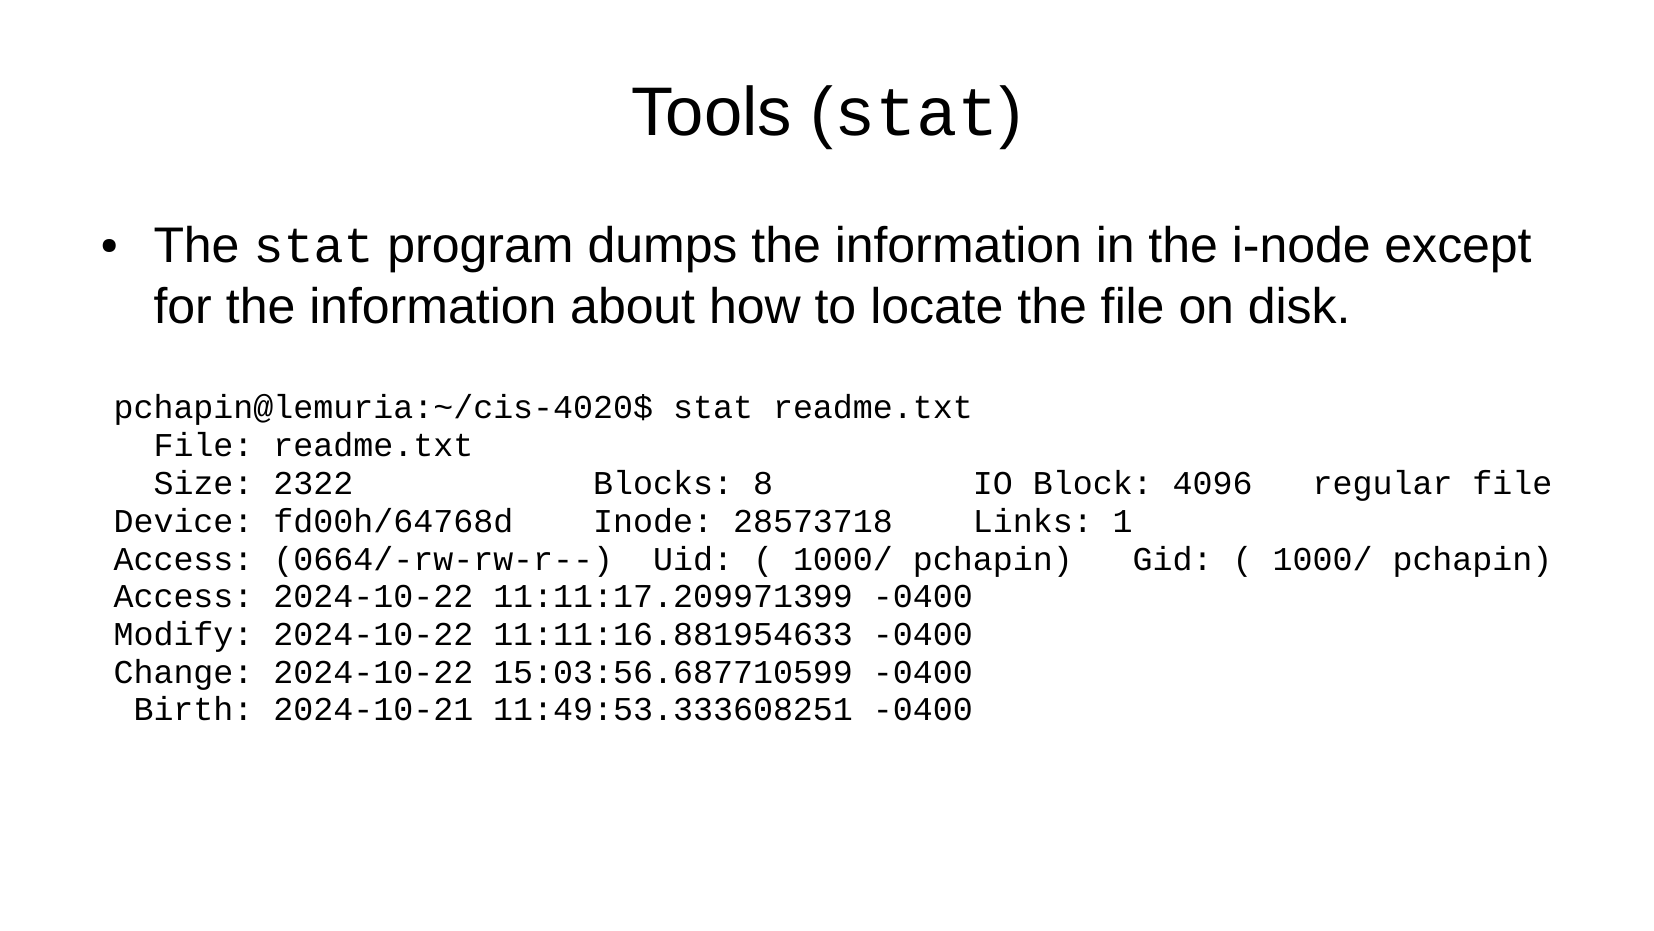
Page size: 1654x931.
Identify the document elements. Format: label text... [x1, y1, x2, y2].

text_box pchapin@lemuria:~/cis-4020$ stat readme.txt File: readme.txt Size: 2322 Blocks: 8 IO Block: 4096 regular file Device: fd00h/64768d Inode: 28573718 Links: 1 Access: (0664/-rw-rw-r--) Uid: ( 1000/ pchapin) Gid: ( 1000/ pchapin) Access: 2024-10-22 11:11:17.209971399 -0400 Modify: 2024-10-22 11:11:16.881954633 -0400 Change: 2024-10-22 15:03:56.687710599 -0400 Birth: 2024-10-21 11:49:53.333608251 -0400 [98, 383, 1565, 781]
title Tools (stat) [82, 37, 1571, 193]
list The stat program dumps the information in the i-node except for the information about how to locate the file on disk. [82, 217, 1571, 758]
